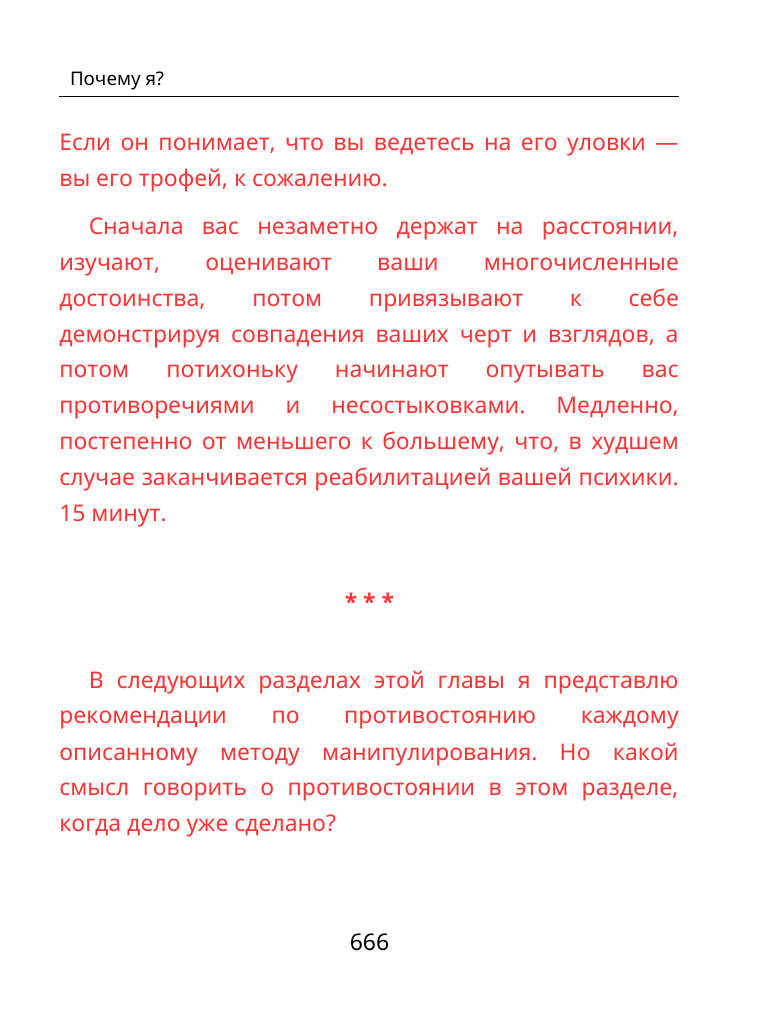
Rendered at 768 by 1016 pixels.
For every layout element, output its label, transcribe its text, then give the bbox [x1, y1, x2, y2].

text В следующих разделах этой главы я представлю рекомендации по противостоянию каждому описанному методу манипулирования. Но какой смысл говорить о противостоянии в этом разделе, когда дело уже сделано? [59, 663, 679, 838]
text Сначала вас незаметно держат на расстоянии, изучают, оценивают ваши многочисленные достоинства, потом привязывают к себе демонстрируя совпадения ваших черт и взглядов, а потом потихоньку начинают опутывать вас противоречиями и несостыковками. Медленно, постепенно от меньшего к большему, что, в худшем случае заканчивается реабилитацией вашей психики. 15 минут. [59, 210, 679, 528]
subtitle * * * [59, 586, 679, 617]
text Если он понимает, что вы ведетесь на его уловки — вы его трофей, к сожалению. [59, 126, 679, 193]
